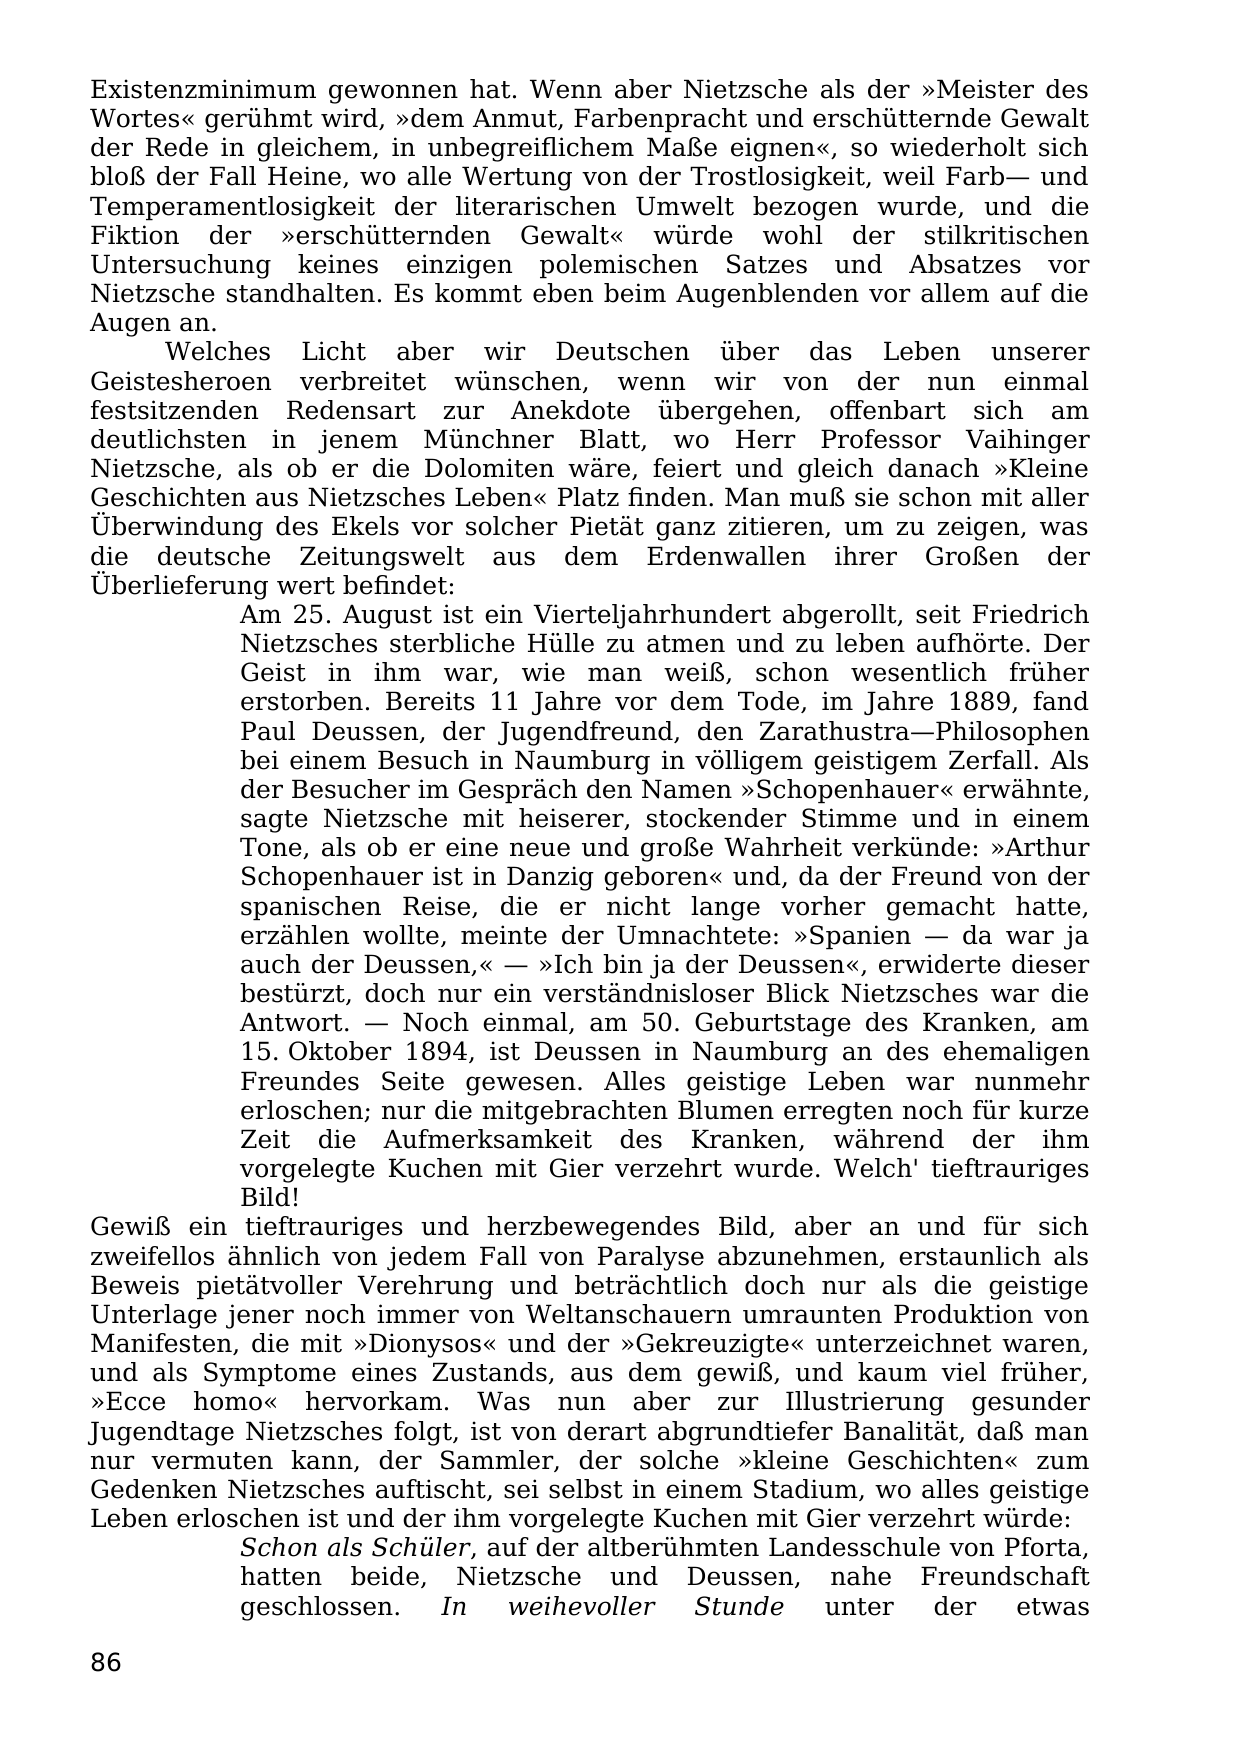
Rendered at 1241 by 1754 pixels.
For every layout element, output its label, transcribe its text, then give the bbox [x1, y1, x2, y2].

text Gewiß ein tieftrauriges und herzbewegendes Bild, aber an und für sich zweifellos ähnlich von jedem Fall von Paralyse abzunehmen, erstaunlich als Beweis pietätvoller Verehrung und beträchtlich doch nur als die geistige Unterlage jener noch immer von Weltanschauern umraunten Produktion von Manifesten, die mit »Dionysos« und der »Gekreuzigte« unterzeichnet waren, und als Symptome eines Zustands, aus dem gewiß, und kaum viel früher, »Ecce homo« hervorkam. Was nun aber zur Illustrierung gesunder Jugendtage Nietzsches folgt, ist von derart abgrundtiefer Banalität, daß man nur vermuten kann, der Sammler, der solche »kleine Geschichten« zum Gedenken Nietzsches auftischt, sei selbst in einem Stadium, wo alles geistige Leben erloschen ist und der ihm vorgelegte Kuchen mit Gier verzehrt würde: [90, 1212, 1091, 1533]
text Schon als Schüler, auf der altberühmten Landesschule von Pforta, hatten beide, Nietzsche und Deussen, nahe Freundschaft geschlossen. In weihevoller Stunde unter der etwas [240, 1533, 1091, 1621]
text Welches Licht aber wir Deutschen über das Leben unserer Geistesheroen verbreitet wünschen, wenn wir von der nun einmal festsitzenden Redensart zur Anekdote übergehen, offenbart sich am deutlichsten in jenem Münchner Blatt, wo Herr Professor Vaihinger Nietzsche, als ob er die Dolomiten wäre, feiert und gleich danach »Kleine Geschichten aus Nietzsches Leben« Platz finden. Man muß sie schon mit aller Überwindung des Ekels vor solcher Pietät ganz zitieren, um zu zeigen, was die deutsche Zeitungswelt aus dem Erdenwallen ihrer Großen der Überlieferung wert befindet: [90, 337, 1091, 600]
text Existenzminimum gewonnen hat. Wenn aber Nietzsche als der »Meister des Wortes« gerühmt wird, »dem Anmut, Farbenpracht und erschütternde Gewalt der Rede in gleichem, in unbegreiflichem Maße eignen«, so wiederholt sich bloß der Fall Heine, wo alle Wertung von der Trostlosigkeit, weil Farb— und Temperamentlosigkeit der literarischen Umwelt bezogen wurde, und die Fiktion der »erschütternden Gewalt« würde wohl der stilkritischen Untersuchung keines einzigen polemischen Satzes und Absatzes vor Nietzsche standhalten. Es kommt eben beim Augenblenden vor allem auf die Augen an. [90, 75, 1091, 337]
text Am 25. August ist ein Vierteljahrhundert abgerollt, seit Friedrich Nietzsches sterbliche Hülle zu atmen und zu leben aufhörte. Der Geist in ihm war, wie man weiß, schon wesentlich früher erstorben. Bereits 11 Jahre vor dem Tode, im Jahre 1889, fand Paul Deussen, der Jugendfreund, den Zarathustra—Philosophen bei einem Besuch in Naumburg in völligem geistigem Zerfall. Als der Besucher im Gespräch den Namen »Schopenhauer« erwähnte, sagte Nietzsche mit heiserer, stockender Stimme und in einem Tone, als ob er eine neue und große Wahrheit verkünde: »Arthur Schopenhauer ist in Danzig geboren« und, da der Freund von der spanischen Reise, die er nicht lange vorher gemacht hatte, erzählen wollte, meinte der Umnachtete: »Spanien — da war ja auch der Deussen,« — »Ich bin ja der Deussen«, erwiderte dieser bestürzt, doch nur ein verständnisloser Blick Nietzsches war die Antwort. — Noch einmal, am 50. Geburtstage des Kranken, am 15. Oktober 1894, ist Deussen in Naumburg an des ehemaligen Freundes Seite gewesen. Alles geistige Leben war nunmehr erloschen; nur die mitgebrachten Blumen erregten noch für kurze Zeit die Aufmerksamkeit des Kranken, während der ihm vorgelegte Kuchen mit Gier verzehrt wurde. Welch' tieftrauriges Bild! [240, 600, 1091, 1212]
